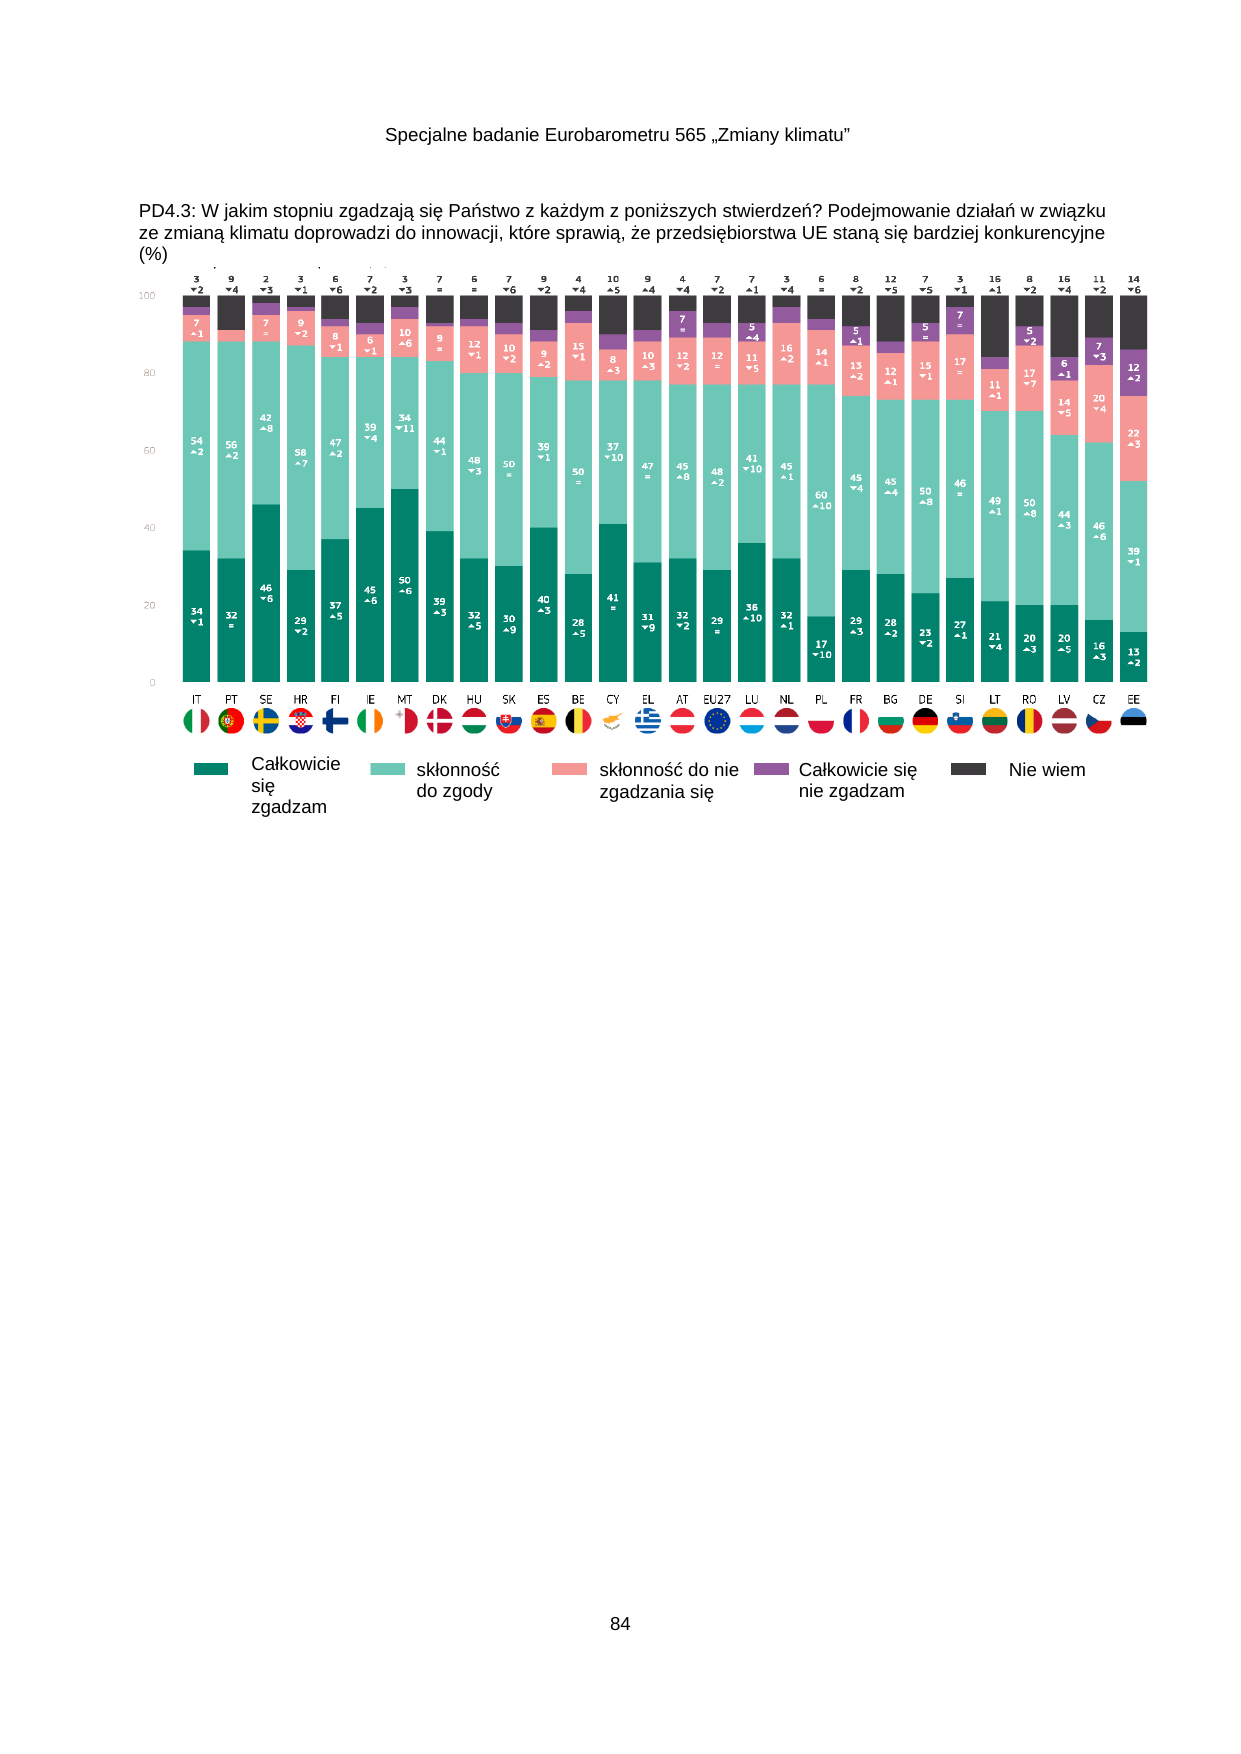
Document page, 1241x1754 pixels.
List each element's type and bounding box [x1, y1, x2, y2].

picture [130, 267, 1158, 789]
